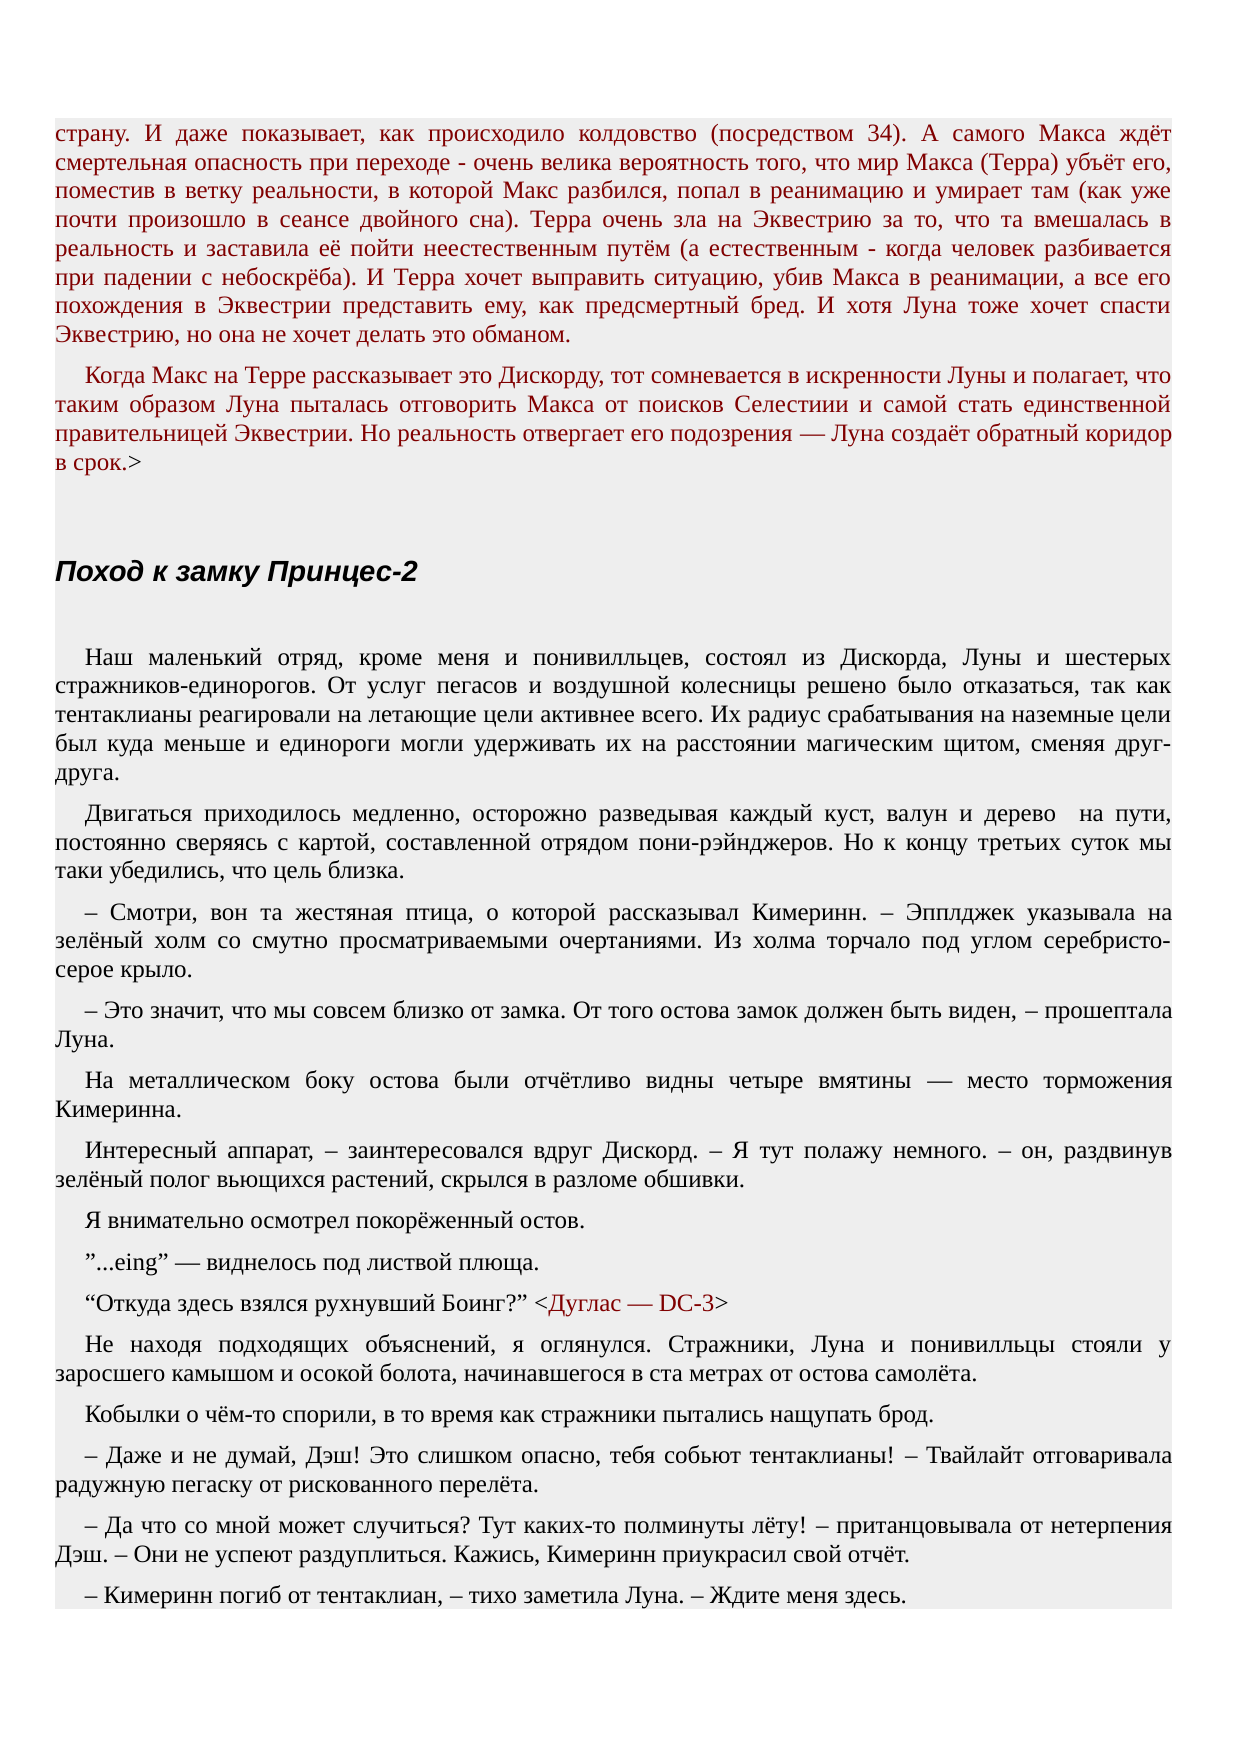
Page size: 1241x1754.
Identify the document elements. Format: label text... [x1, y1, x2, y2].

text Кобылки о чём-то спорили, в то время как стражники пытались нащупать брод. [55, 1399, 1172, 1428]
text – Да что со мной может случиться? Тут каких-то полминуты лёту! – пританцовывала от нетерпения Дэш. – Они не успеют раздуплиться. Кажись, Кимеринн приукрасил свой отчёт. [55, 1510, 1172, 1568]
subtitle Поход к замку Принцес-2 [55, 554, 1172, 588]
text “Откуда здесь взялся рухнувший Боинг?” <Дуглас — DC-3> [55, 1288, 1172, 1317]
text Я внимательно осмотрел покорёженный остов. [55, 1205, 1172, 1234]
text – Это значит, что мы совсем близко от замка. От того остова замок должен быть виден, – прошептала Луна. [55, 995, 1172, 1053]
text – Смотри, вон та жестяная птица, о которой рассказывал Кимеринн. – Эпплджек указывала на зелёный холм со смутно просматриваемыми очертаниями. Из холма торчало под углом серебристо-серое крыло. [55, 897, 1172, 983]
text На металлическом боку остова были отчётливо видны четыре вмятины — место торможения Кимеринна. [55, 1065, 1172, 1123]
text – Кимеринн погиб от тентаклиан, – тихо заметила Луна. – Ждите меня здесь. [55, 1580, 1172, 1609]
text Когда Макс на Терре рассказывает это Дискорду, тот сомневается в искренности Луны и полагает, что таким образом Луна пыталась отговорить Макса от поисков Селестиии и самой стать единственной правительницей Эквестрии. Но реальность отвергает его подозрения — Луна создаёт обратный коридор в срок.> [55, 361, 1172, 476]
text страну. И даже показывает, как происходило колдовство (посредством 34). А самого Макса ждёт смертельная опасность при переходе - очень велика вероятность того, что мир Макса (Терра) убъёт его, поместив в ветку реальности, в которой Макс разбился, попал в реанимацию и умирает там (как уже почти произошло в сеансе двойного сна). Терра очень зла на Эквестрию за то, что та вмешалась в реальность и заставила её пойти неестественным путём (а естественным - когда человек разбивается при падении с небоскрёба). И Терра хочет выправить ситуацию, убив Макса в реанимации, а все его похождения в Эквестрии представить ему, как предсмертный бред. И хотя Луна тоже хочет спасти Эквестрию, но она не хочет делать это обманом. [55, 118, 1172, 348]
text Наш маленький отряд, кроме меня и понивилльцев, состоял из Дискорда, Луны и шестерых стражников-единорогов. От услуг пегасов и воздушной колесницы решено было отказаться, так как тентаклианы реагировали на летающие цели активнее всего. Их радиус срабатывания на наземные цели был куда меньше и единороги могли удерживать их на расстоянии магическим щитом, сменяя друг-друга. [55, 642, 1172, 785]
text – Даже и не думай, Дэш! Это слишком опасно, тебя собьют тентаклианы! – Твайлайт отговаривала радужную пегаску от рискованного перелёта. [55, 1440, 1172, 1498]
text Не находя подходящих объяснений, я оглянулся. Стражники, Луна и понивилльцы стояли у заросшего камышом и осокой болота, начинавшегося в ста метрах от остова самолёта. [55, 1329, 1172, 1387]
text ”...eing” — виднелось под листвой плюща. [55, 1247, 1172, 1275]
text Интересный аппарат, – заинтересовался вдруг Дискорд. – Я тут полажу немного. – он, раздвинув зелёный полог вьющихся растений, скрылся в разломе обшивки. [55, 1135, 1172, 1193]
text Двигаться приходилось медленно, осторожно разведывая каждый куст, валун и дерево на пути, постоянно сверяясь с картой, составленной отрядом пони-рэйнджеров. Но к концу третьих суток мы таки убедились, что цель близка. [55, 798, 1172, 884]
